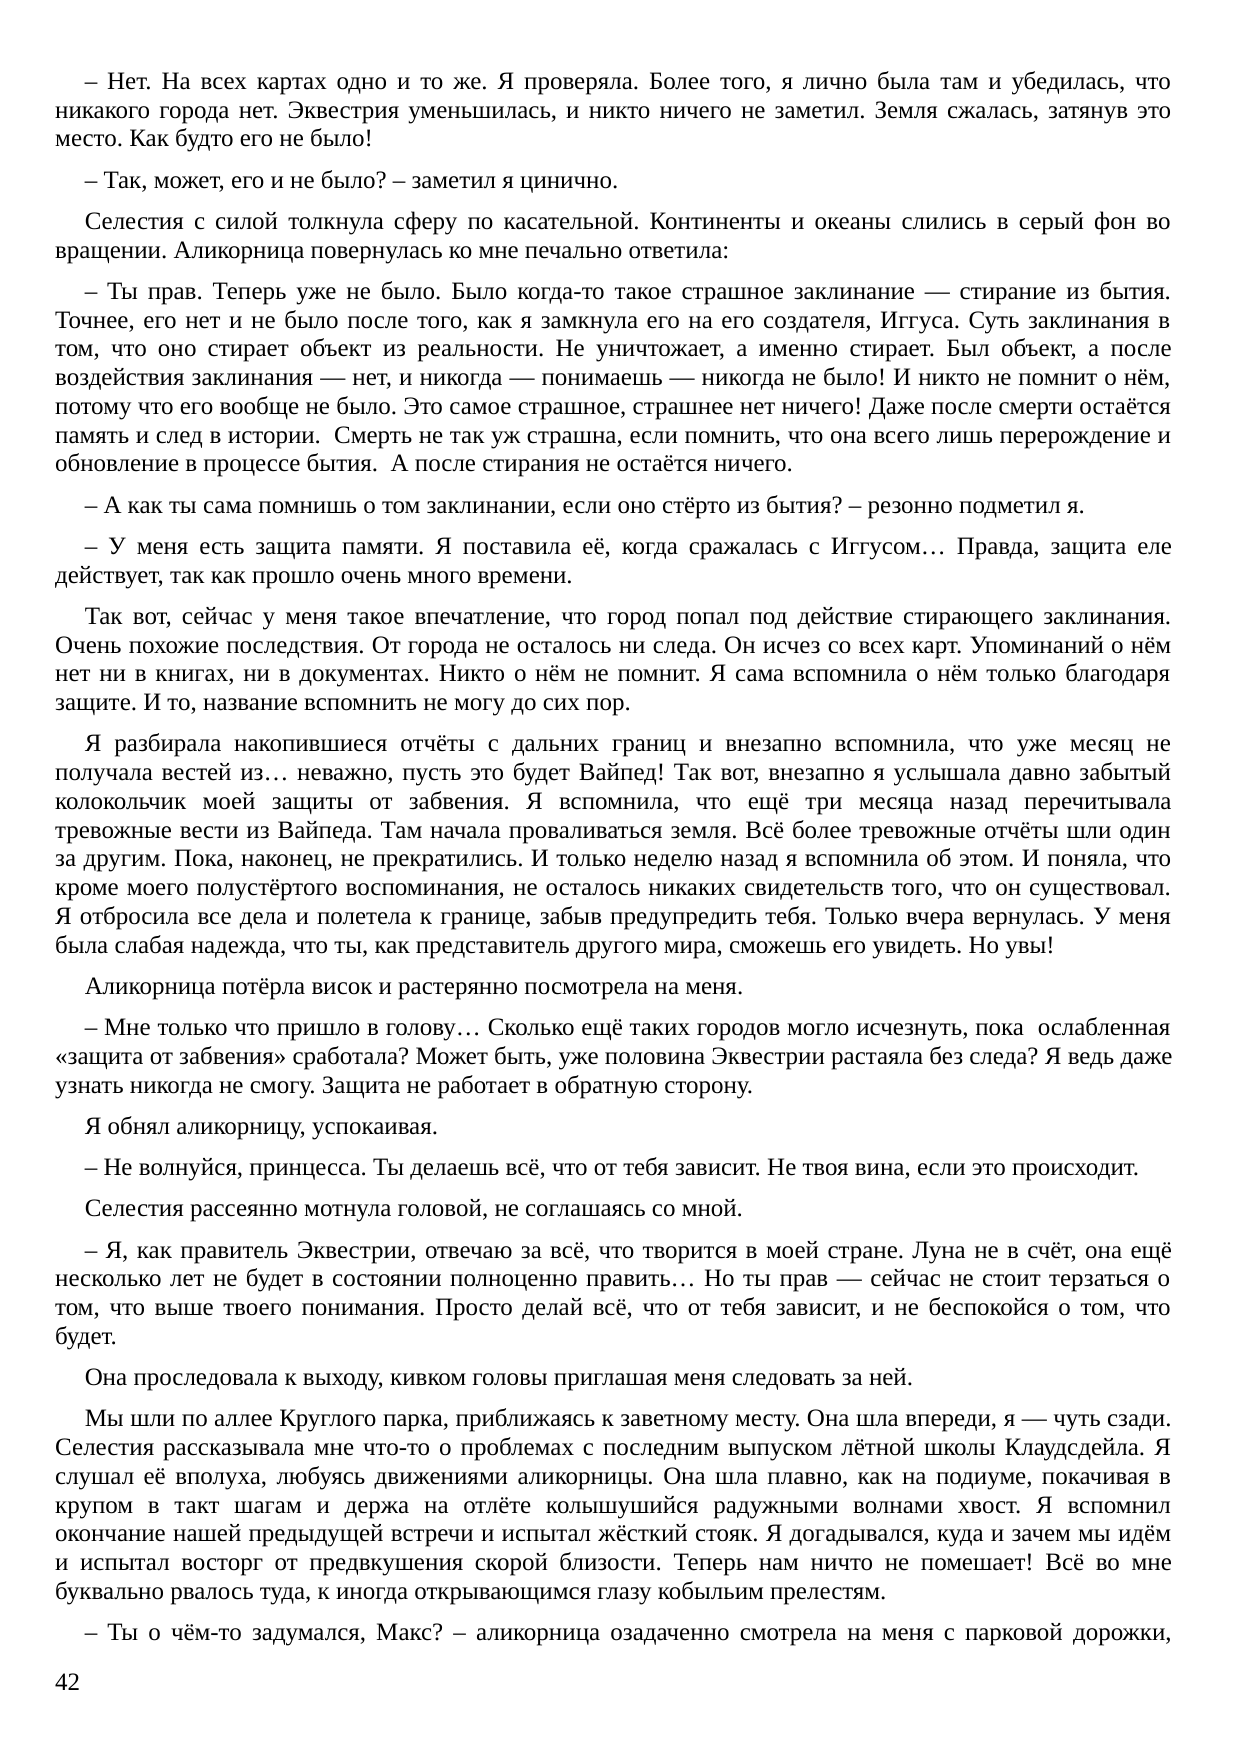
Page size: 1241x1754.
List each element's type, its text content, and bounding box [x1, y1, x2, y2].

text – Мне только что пришло в голову… Сколько ещё таких городов могло исчезнуть, пока ослабленная «защита от забвения» сработала? Может быть, уже половина Эквестрии растаяла без следа? Я ведь даже узнать никогда не смогу. Защита не работает в обратную сторону. [55, 1012, 1173, 1098]
text – Не волнуйся, принцесса. Ты делаешь всё, что от тебя зависит. Не твоя вина, если это происходит. [55, 1152, 1173, 1181]
text Так вот, сейчас у меня такое впечатление, что город попал под действие стирающего заклинания. Очень похожие последствия. От города не осталось ни следа. Он исчез со всех карт. Упоминаний о нём нет ни в книгах, ни в документах. Никто о нём не помнит. Я сама вспомнила о нём только благодаря защите. И то, название вспомнить не могу до сих пор. [55, 601, 1173, 716]
text – А как ты сама помнишь о том заклинании, если оно стёрто из бытия? – резонно подметил я. [55, 490, 1173, 518]
text Мы шли по аллее Круглого парка, приближаясь к заветному месту. Она шла впереди, я — чуть cзади. Селестия рассказывала мне что-то о проблемах с последним выпуском лётной школы Клаудсдейла. Я слушал её вполуха, любуясь движениями аликорницы. Она шла плавно, как на подиуме, покачивая в крупом в такт шагам и держа на отлёте колышушийся радужными волнами хвост. Я вспомнил окончание нашей предыдущей встречи и испытал жёсткий стояк. Я догадывался, куда и зачем мы идём и испытал восторг от предвкушения скорой близости. Теперь нам ничто не помешает! Всё во мне буквально рвалось туда, к иногда открывающимся глазу кобыльим прелестям. [55, 1403, 1173, 1605]
text Она проследовала к выходу, кивком головы приглашая меня следовать за ней. [55, 1362, 1173, 1391]
text – Ты о чём-то задумался, Макс? – аликорница озадаченно смотрела на меня с парковой дорожки, [55, 1617, 1173, 1646]
text – Ты прав. Теперь уже не было. Было когда-то такое страшное заклинание — стирание из бытия. Точнее, его нет и не было после того, как я замкнула его на его создателя, Иггуса. Суть заклинания в том, что оно стирает объект из реальности. Не уничтожает, а именно стирает. Был объект, а после воздействия заклинания — нет, и никогда — понимаешь — никогда не было! И никто не помнит о нём, потому что его вообще не было. Это самое страшное, страшнее нет ничего! Даже после смерти остаётся память и след в истории. Смерть не так уж страшна, если помнить, что она всего лишь перерождение и обновление в процессе бытия. А после стирания не остаётся ничего. [55, 276, 1173, 477]
text Я разбирала накопившиеся отчёты с дальних границ и внезапно вспомнила, что уже месяц не получала вестей из… неважно, пусть это будет Вайпед! Так вот, внезапно я услышала давно забытый колокольчик моей защиты от забвения. Я вспомнила, что ещё три месяца назад перечитывала тревожные вести из Вайпеда. Там начала проваливаться земля. Всё более тревожные отчёты шли один за другим. Пока, наконец, не прекратились. И только неделю назад я вспомнила об этом. И поняла, что кроме моего полустёртого воспоминания, не осталось никаких свидетельств того, что он существовал. Я отбросила все дела и полетела к границе, забыв предупредить тебя. Только вчера вернулась. У меня была слабая надежда, что ты, как представитель другого мира, сможешь его увидеть. Но увы! [55, 728, 1173, 958]
text Селестия с силой толкнула сферу по касательной. Континенты и океаны слились в серый фон во вращении. Аликорница повернулась ко мне печально ответила: [55, 206, 1173, 263]
text – У меня есть защита памяти. Я поставила её, когда сражалась с Иггусом… Правда, защита еле действует, так как прошло очень много времени. [55, 531, 1173, 588]
text Селестия рассеянно мотнула головой, не соглашаясь со мной. [55, 1193, 1173, 1222]
text – Нет. На всех картах одно и то же. Я проверяла. Более того, я лично была там и убедилась, что никакого города нет. Эквестрия уменьшилась, и никто ничего не заметил. Земля сжалась, затянув это место. Как будто его не было! [55, 66, 1173, 152]
text Я обнял аликорницу, успокаивая. [55, 1111, 1173, 1140]
text – Так, может, его и не было? – заметил я цинично. [55, 165, 1173, 193]
text – Я, как правитель Эквестрии, отвечаю за всё, что творится в моей стране. Луна не в счёт, она ещё несколько лет не будет в состоянии полноценно править… Но ты прав — сейчас не стоит терзаться о том, что выше твоего понимания. Просто делай всё, что от тебя зависит, и не беспокойся о том, что будет. [55, 1235, 1173, 1350]
text Аликорница потёрла висок и растерянно посмотрела на меня. [55, 971, 1173, 1000]
